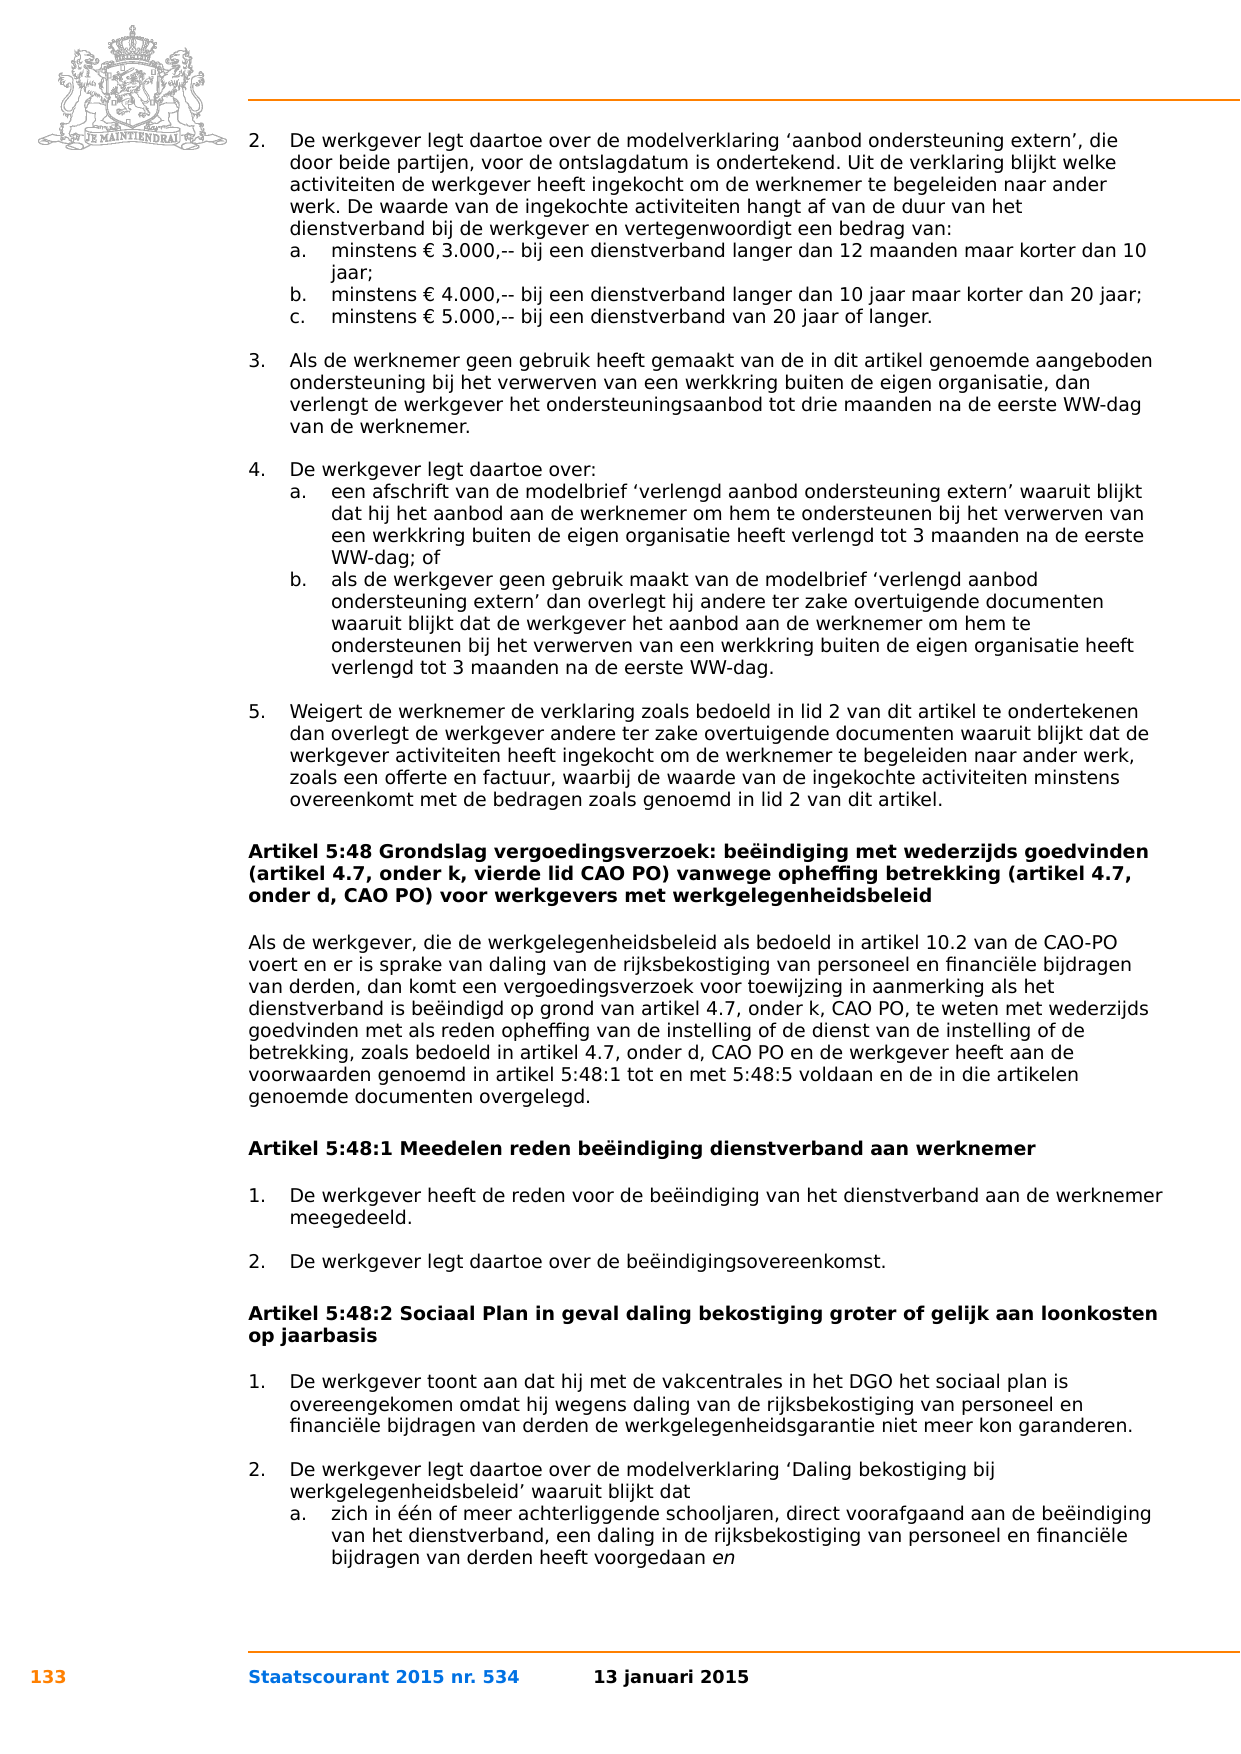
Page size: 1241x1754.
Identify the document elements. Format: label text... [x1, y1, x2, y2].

text 4. De werkgever legt daartoe over: [248, 459, 1163, 481]
text a. minstens € 3.000,-- bij een dienstverband langer dan 12 maanden maar korter dan 10 jaar; [289, 240, 1163, 284]
subtitle Artikel 5:48:1 Meedelen reden beëindiging dienstverband aan werknemer [248, 1138, 1163, 1160]
text b. als de werkgever geen gebruik maakt van de modelbrief ‘verlengd aanbod ondersteuning extern’ dan overlegt hij andere ter zake overtuigende documenten waaruit blijkt dat de werkgever het aanbod aan de werknemer om hem te ondersteunen bij het verwerven van een werkkring buiten de eigen organisatie heeft verlengd tot 3 maanden na de eerste WW-dag. [289, 569, 1163, 679]
text a. een afschrift van de modelbrief ‘verlengd aanbod ondersteuning extern’ waaruit blijkt dat hij het aanbod aan de werknemer om hem te ondersteunen bij het verwerven van een werkkring buiten de eigen organisatie heeft verlengd tot 3 maanden na de eerste WW-dag; of [289, 481, 1163, 569]
text 2. De werkgever legt daartoe over de modelverklaring ‘aanbod ondersteuning extern’, die door beide partijen, voor de ontslagdatum is ondertekend. Uit de verklaring blijkt welke activiteiten de werkgever heeft ingekocht om de werknemer te begeleiden naar ander werk. De waarde van de ingekochte activiteiten hangt af van de duur van het dienstverband bij de werkgever en vertegenwoordigt een bedrag van: [248, 130, 1163, 240]
text 2. De werkgever legt daartoe over de beëindigingsovereenkomst. [248, 1251, 1163, 1272]
text b. minstens € 4.000,-- bij een dienstverband langer dan 10 jaar maar korter dan 20 jaar; [289, 284, 1163, 306]
text Als de werkgever, die de werkgelegenheidsbeleid als bedoeld in artikel 10.2 van de CAO-PO voert en er is sprake van daling van de rijksbekostiging van personeel en financiële bijdragen van derden, dan komt een vergoedingsverzoek voor toewijzing in aanmerking als het dienstverband is beëindigd op grond van artikel 4.7, onder k, CAO PO, te weten met wederzijds goedvinden met als reden opheffing van de instelling of de dienst van de instelling of de betrekking, zoals bedoeld in artikel 4.7, onder d, CAO PO en de werkgever heeft aan de voorwaarden genoemd in artikel 5:48:1 tot en met 5:48:5 voldaan en de in die artikelen genoemde documenten overgelegd. [248, 932, 1163, 1108]
text a. zich in één of meer achterliggende schooljaren, direct voorafgaand aan de beëindiging van het dienstverband, een daling in de rijksbekostiging van personeel en financiële bijdragen van derden heeft voorgedaan en [289, 1503, 1163, 1569]
picture [38, 25, 227, 150]
subtitle Artikel 5:48:2 Sociaal Plan in geval daling bekostiging groter of gelijk aan loonkosten op jaarbasis [248, 1302, 1163, 1346]
text 2. De werkgever legt daartoe over de modelverklaring ‘Daling bekostiging bij werkgelegenheidsbeleid’ waaruit blijkt dat [248, 1459, 1163, 1503]
subtitle Artikel 5:48 Grondslag vergoedingsverzoek: beëindiging met wederzijds goedvinden (artikel 4.7, onder k, vierde lid CAO PO) vanwege opheffing betrekking (artikel 4.7, onder d, CAO PO) voor werkgevers met werkgelegenheidsbeleid [248, 841, 1163, 907]
text 1. De werkgever toont aan dat hij met de vakcentrales in het DGO het sociaal plan is overeengekomen omdat hij wegens daling van de rijksbekostiging van personeel en financiële bijdragen van derden de werkgelegenheidsgarantie niet meer kon garanderen. [248, 1371, 1163, 1437]
text c. minstens € 5.000,-- bij een dienstverband van 20 jaar of langer. [289, 306, 1163, 328]
text 1. De werkgever heeft de reden voor de beëindiging van het dienstverband aan de werknemer meegedeeld. [248, 1185, 1163, 1229]
text 3. Als de werknemer geen gebruik heeft gemaakt van de in dit artikel genoemde aangeboden ondersteuning bij het verwerven van een werkkring buiten de eigen organisatie, dan verlengt de werkgever het ondersteuningsaanbod tot drie maanden na de eerste WW-dag van de werknemer. [248, 349, 1163, 437]
text 5. Weigert de werknemer de verklaring zoals bedoeld in lid 2 van dit artikel te ondertekenen dan overlegt de werkgever andere ter zake overtuigende documenten waaruit blijkt dat de werkgever activiteiten heeft ingekocht om de werknemer te begeleiden naar ander werk, zoals een offerte en factuur, waarbij de waarde van de ingekochte activiteiten minstens overeenkomt met de bedragen zoals genoemd in lid 2 van dit artikel. [248, 701, 1163, 811]
